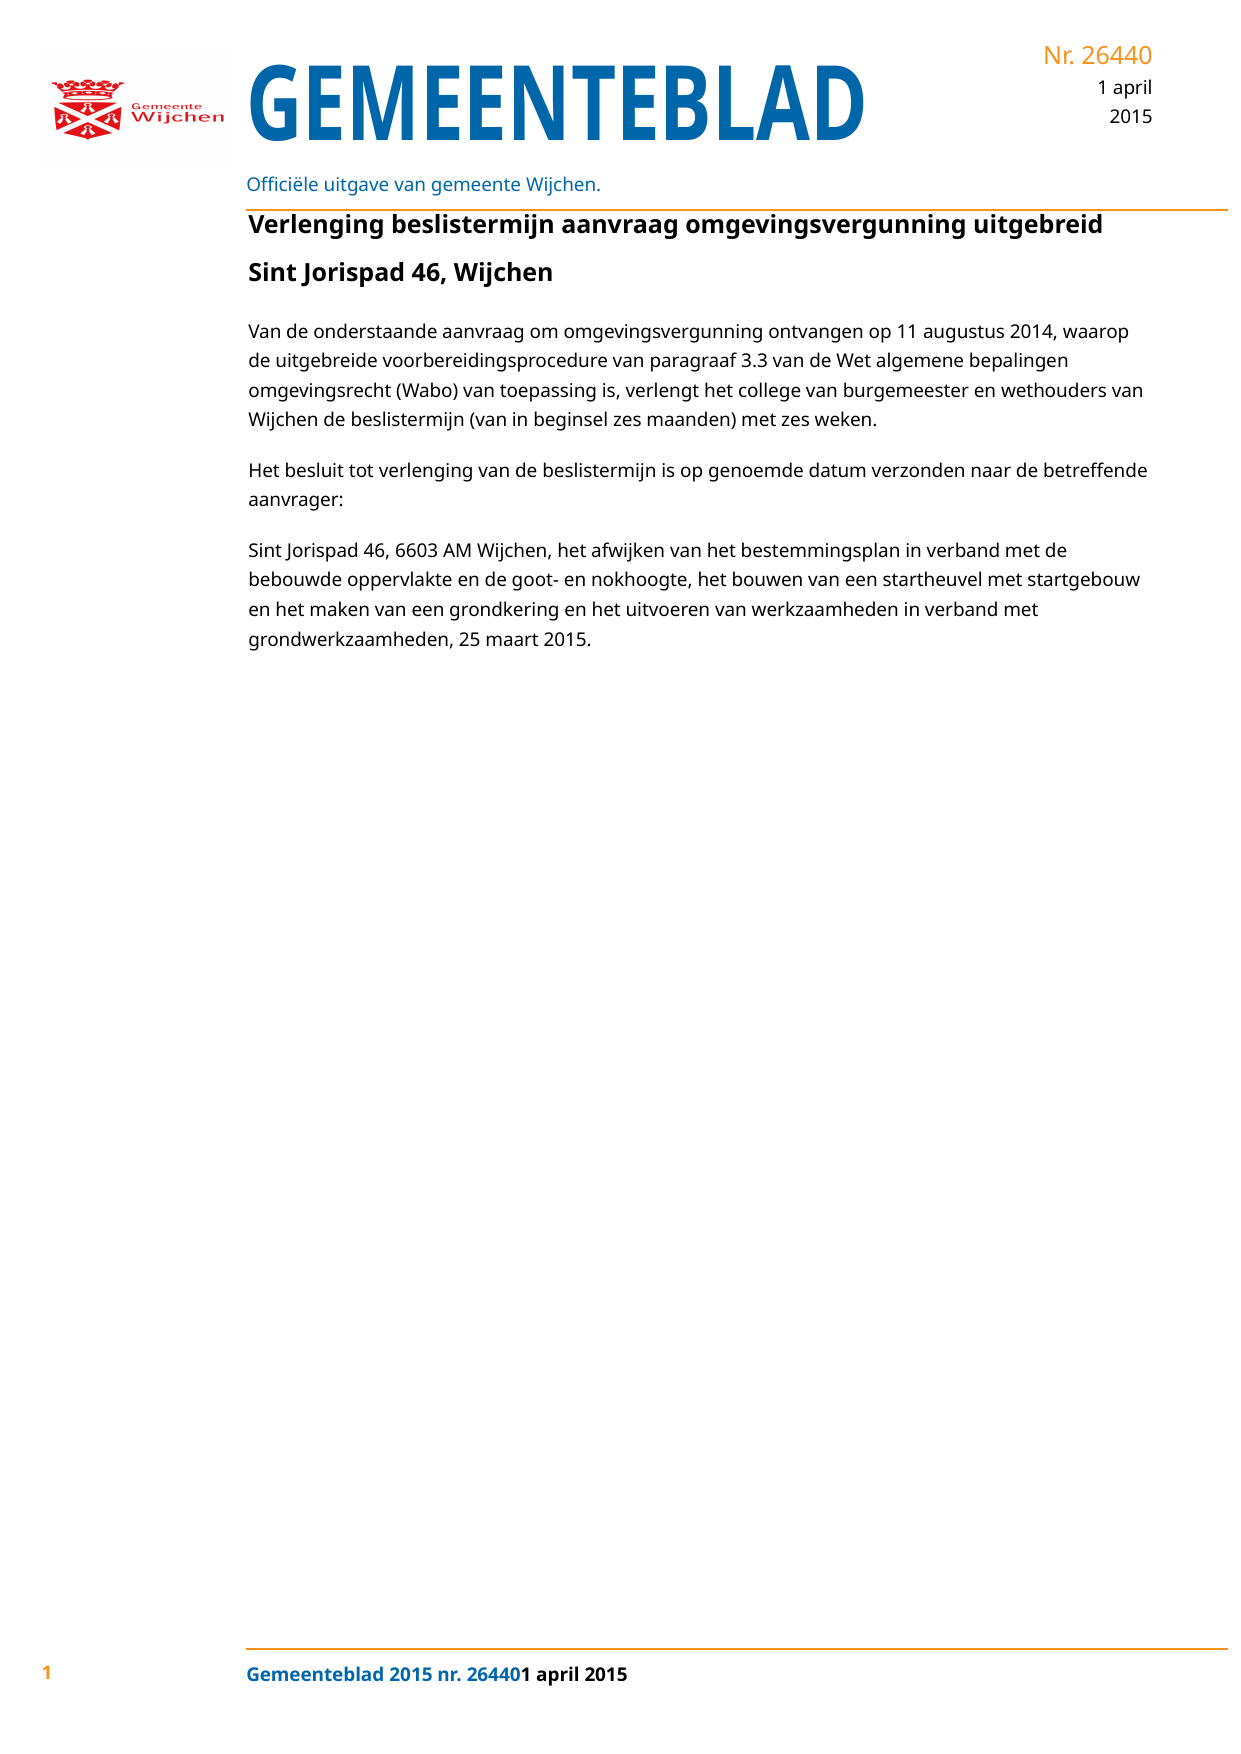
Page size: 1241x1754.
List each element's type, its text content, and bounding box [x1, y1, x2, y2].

text Verlenging beslistermijn aanvraag omgevingsvergunning uitgebreid Sint Jorispad 46, Wijchen [248, 211, 1152, 288]
text Van de onderstaande aanvraag om omgevingsvergunning ontvangen op 11 augustus 2014, waarop de uitgebreide voorbereidingsprocedure van paragraaf 3.3 van de Wet algemene bepalingen omgevingsrecht (Wabo) van toepassing is, verlengt het college van burgemeester en wethouders van Wijchen de beslistermijn (van in beginsel zes maanden) met zes weken. [248, 318, 1152, 432]
text Sint Jorispad 46, 6603 AM Wijchen, het afwijken van het bestemmingsplan in verband met de bebouwde oppervlakte en de goot- en nokhoogte, het bouwen van een startheuvel met startgebouw en het maken van een grondkering en het uitvoeren van werkzaamheden in verband met grondwerkzaamheden, 25 maart 2015. [248, 537, 1152, 652]
picture [41, 47, 231, 172]
text Het besluit tot verlenging van de beslistermijn is op genoemde datum verzonden naar de betreffende aanvrager: [248, 457, 1152, 512]
